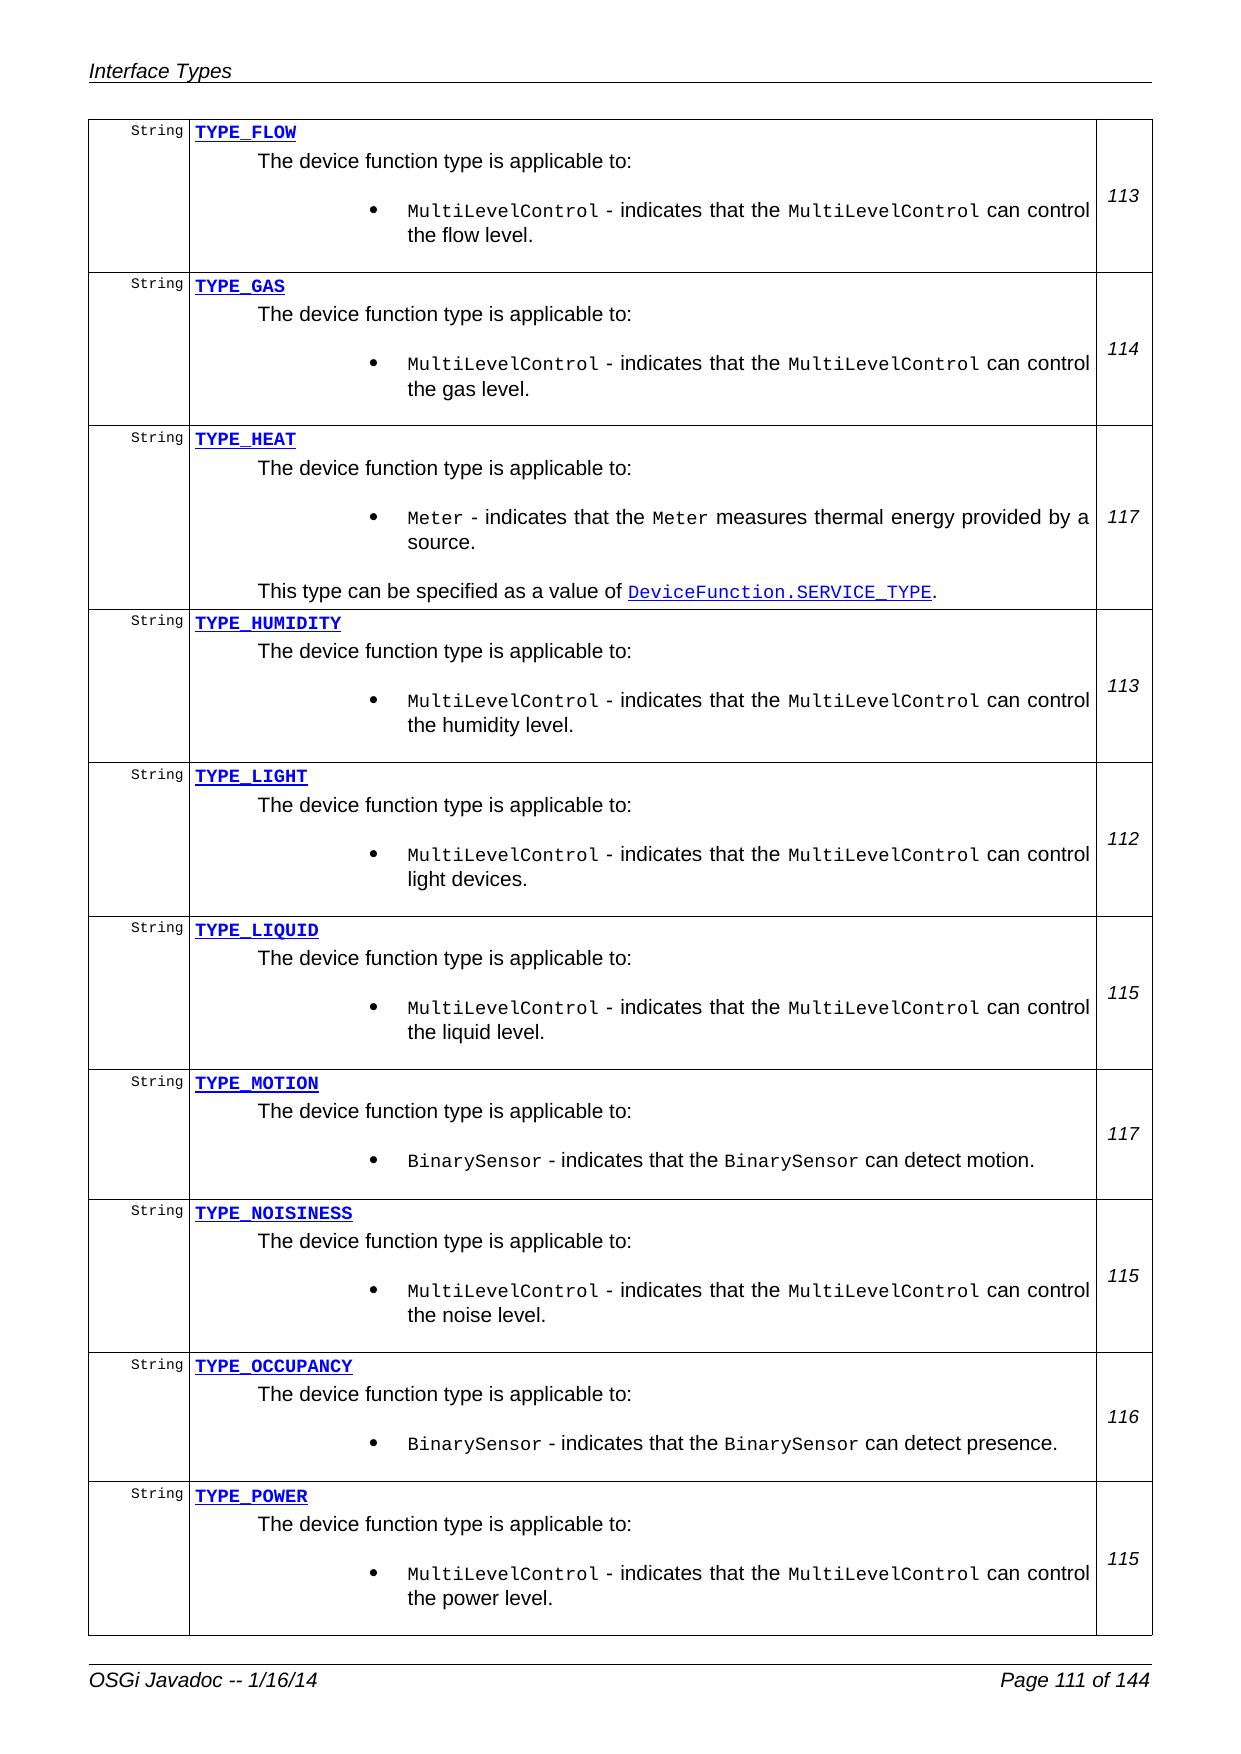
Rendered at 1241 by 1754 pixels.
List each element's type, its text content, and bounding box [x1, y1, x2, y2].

table_cell 116 [1097, 917, 1152, 1069]
table_cell 118 [1097, 1070, 1152, 1198]
table_cell 118 [1097, 426, 1152, 609]
table_cell 116 [1097, 1200, 1152, 1352]
table_cell 116 [1097, 1482, 1152, 1635]
table_cell TYPE_OCCUPANCY The device function type is applicable to: BinarySensor - indicates that the BinarySensor can detect presence. [190, 1353, 1096, 1481]
table_cell String [89, 120, 189, 272]
table_cell TYPE_POWER The device function type is applicable to: MultiLevelControl - indicates that the MultiLevelControl can control the power level. [190, 1482, 1096, 1635]
table_cell String [89, 1200, 189, 1352]
table_cell TYPE_HEAT The device function type is applicable to: Meter - indicates that the Meter measures thermal energy provided by a source. This type can be specified as a value of DeviceFunction.SERVICE_TYPE. [190, 426, 1096, 609]
table_cell TYPE_LIGHT The device function type is applicable to: MultiLevelControl - indicates that the MultiLevelControl can control light devices. [190, 763, 1096, 916]
table_cell String [89, 610, 189, 762]
table_cell String [89, 917, 189, 1069]
table_cell 114 [1097, 120, 1152, 272]
table_cell 115 [1097, 273, 1152, 425]
table_cell TYPE_GAS The device function type is applicable to: MultiLevelControl - indicates that the MultiLevelControl can control the gas level. [190, 273, 1096, 425]
table_cell TYPE_MOTION The device function type is applicable to: BinarySensor - indicates that the BinarySensor can detect motion. [190, 1070, 1096, 1198]
table_cell String [89, 1353, 189, 1481]
table_cell String [89, 1482, 189, 1635]
table_cell String [89, 273, 189, 425]
table_cell TYPE_FLOW The device function type is applicable to: MultiLevelControl - indicates that the MultiLevelControl can control the flow level. [190, 120, 1096, 272]
table_cell 117 [1097, 1353, 1152, 1481]
table_cell TYPE_HUMIDITY The device function type is applicable to: MultiLevelControl - indicates that the MultiLevelControl can control the humidity level. [190, 610, 1096, 762]
table_cell String [89, 426, 189, 609]
table_cell TYPE_LIQUID The device function type is applicable to: MultiLevelControl - indicates that the MultiLevelControl can control the liquid level. [190, 917, 1096, 1069]
table_cell 114 [1097, 610, 1152, 762]
table_cell TYPE_NOISINESS The device function type is applicable to: MultiLevelControl - indicates that the MultiLevelControl can control the noise level. [190, 1200, 1096, 1352]
table_cell 113 [1097, 763, 1152, 916]
table_cell String [89, 763, 189, 916]
table_cell String [89, 1070, 189, 1198]
